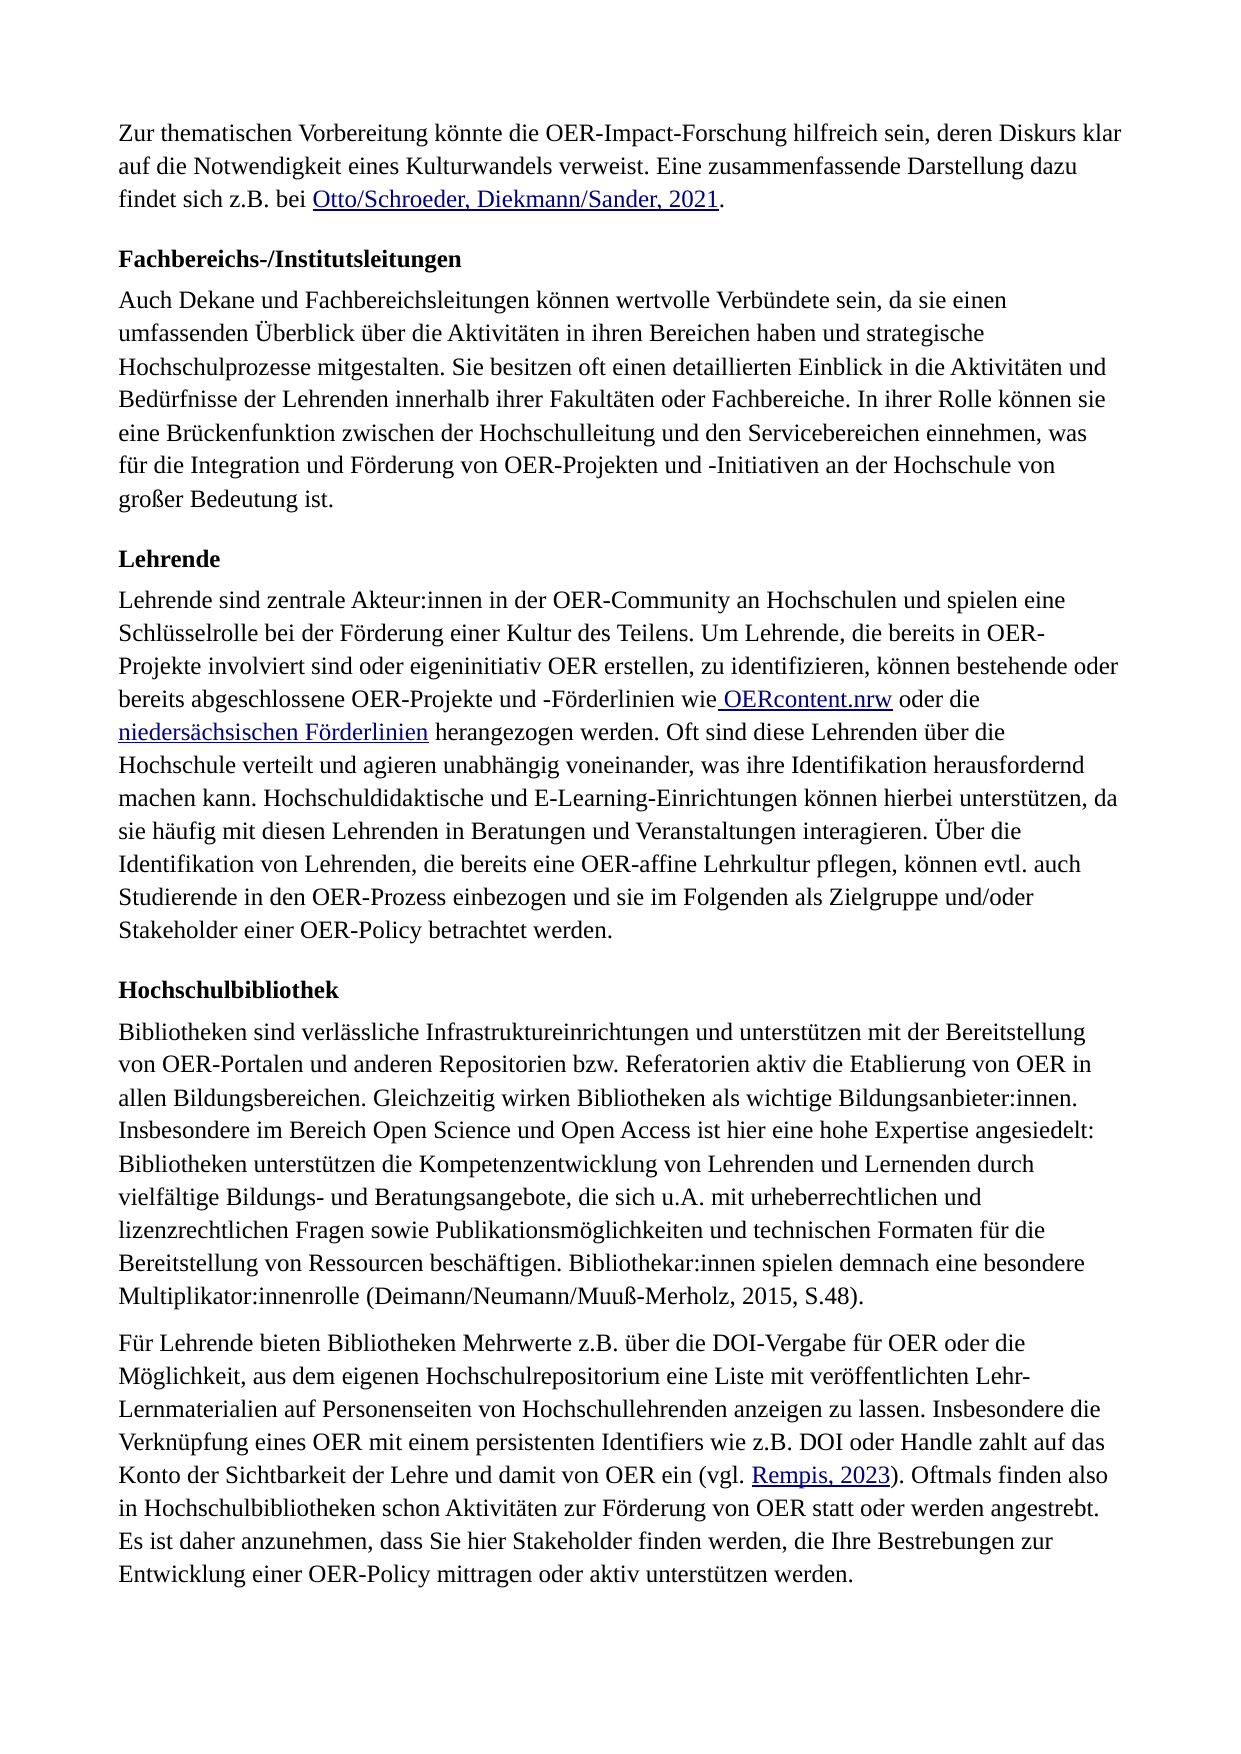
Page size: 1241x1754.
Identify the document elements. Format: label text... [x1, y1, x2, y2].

subtitle Lehrende [118, 544, 1122, 572]
text Für Lehrende bieten Bibliotheken Mehrwerte z.B. über die DOI-Vergabe für OER oder die Möglichkeit, aus dem eigenen Hochschulrepositorium eine Liste mit veröffentlichten Lehr-Lernmaterialien auf Personenseiten von Hochschullehrenden anzeigen zu lassen. Insbesondere die Verknüpfung eines OER mit einem persistenten Identifiers wie z.B. DOI oder Handle zahlt auf das Konto der Sichtbarkeit der Lehre und damit von OER ein (vgl. Rempis, 2023). Oftmals finden also in Hochschulbibliotheken schon Aktivitäten zur Förderung von OER statt oder werden angestrebt. Es ist daher anzunehmen, dass Sie hier Stakeholder finden werden, die Ihre Bestrebungen zur Entwicklung einer OER-Policy mittragen oder aktiv unterstützen werden. [118, 1328, 1122, 1588]
text Zur thematischen Vorbereitung könnte die OER-Impact-Forschung hilfreich sein, deren Diskurs klar auf die Notwendigkeit eines Kulturwandels verweist. Eine zusammenfassende Darstellung dazu findet sich z.B. bei Otto/Schroeder, Diekmann/Sander, 2021. [118, 118, 1122, 213]
text Bibliotheken sind verlässliche Infrastruktureinrichtungen und unterstützen mit der Bereitstellung von OER-Portalen und anderen Repositorien bzw. Referatorien aktiv die Etablierung von OER in allen Bildungsbereichen. Gleichzeitig wirken Bibliotheken als wichtige Bildungsanbieter:innen. Insbesondere im Bereich Open Science und Open Access ist hier eine hohe Expertise angesiedelt: Bibliotheken unterstützen die Kompetenzentwicklung von Lehrenden und Lernenden durch vielfältige Bildungs- und Beratungsangebote, die sich u.A. mit urheberrechtlichen und lizenzrechtlichen Fragen sowie Publikationsmöglichkeiten und technischen Formaten für die Bereitstellung von Ressourcen beschäftigen. Bibliothekar:innen spielen demnach eine besondere Multiplikator:innenrolle (Deimann/Neumann/Muuß-Merholz, 2015, S.48). [118, 1017, 1122, 1309]
text Auch Dekane und Fachbereichsleitungen können wertvolle Verbündete sein, da sie einen umfassenden Überblick über die Aktivitäten in ihren Bereichen haben und strategische Hochschulprozesse mitgestalten. Sie besitzen oft einen detaillierten Einblick in die Aktivitäten und Bedürfnisse der Lehrenden innerhalb ihrer Fakultäten oder Fachbereiche. In ihrer Rolle können sie eine Brückenfunktion zwischen der Hochschulleitung und den Servicebereichen einnehmen, was für die Integration und Förderung von OER-Projekten und -Initiativen an der Hochschule von großer Bedeutung ist. [118, 286, 1122, 512]
subtitle Hochschulbibliothek [118, 975, 1122, 1004]
text Lehrende sind zentrale Akteur:innen in der OER-Community an Hochschulen und spielen eine Schlüsselrolle bei der Förderung einer Kultur des Teilens. Um Lehrende, die bereits in OER-Projekte involviert sind oder eigeninitiativ OER erstellen, zu identifizieren, können bestehende oder bereits abgeschlossene OER-Projekte und -Förderlinien wie OERcontent.nrw oder die niedersächsischen Förderlinien herangezogen werden. Oft sind diese Lehrenden über die Hochschule verteilt und agieren unabhängig voneinander, was ihre Identifikation herausfordernd machen kann. Hochschuldidaktische und E-Learning-Einrichtungen können hierbei unterstützen, da sie häufig mit diesen Lehrenden in Beratungen und Veranstaltungen interagieren. Über die Identifikation von Lehrenden, die bereits eine OER-affine Lehrkultur pflegen, können evtl. auch Studierende in den OER-Prozess einbezogen und sie im Folgenden als Zielgruppe und/oder Stakeholder einer OER-Policy betrachtet werden. [118, 585, 1122, 944]
subtitle Fachbereichs-/Institutsleitungen [118, 244, 1122, 273]
